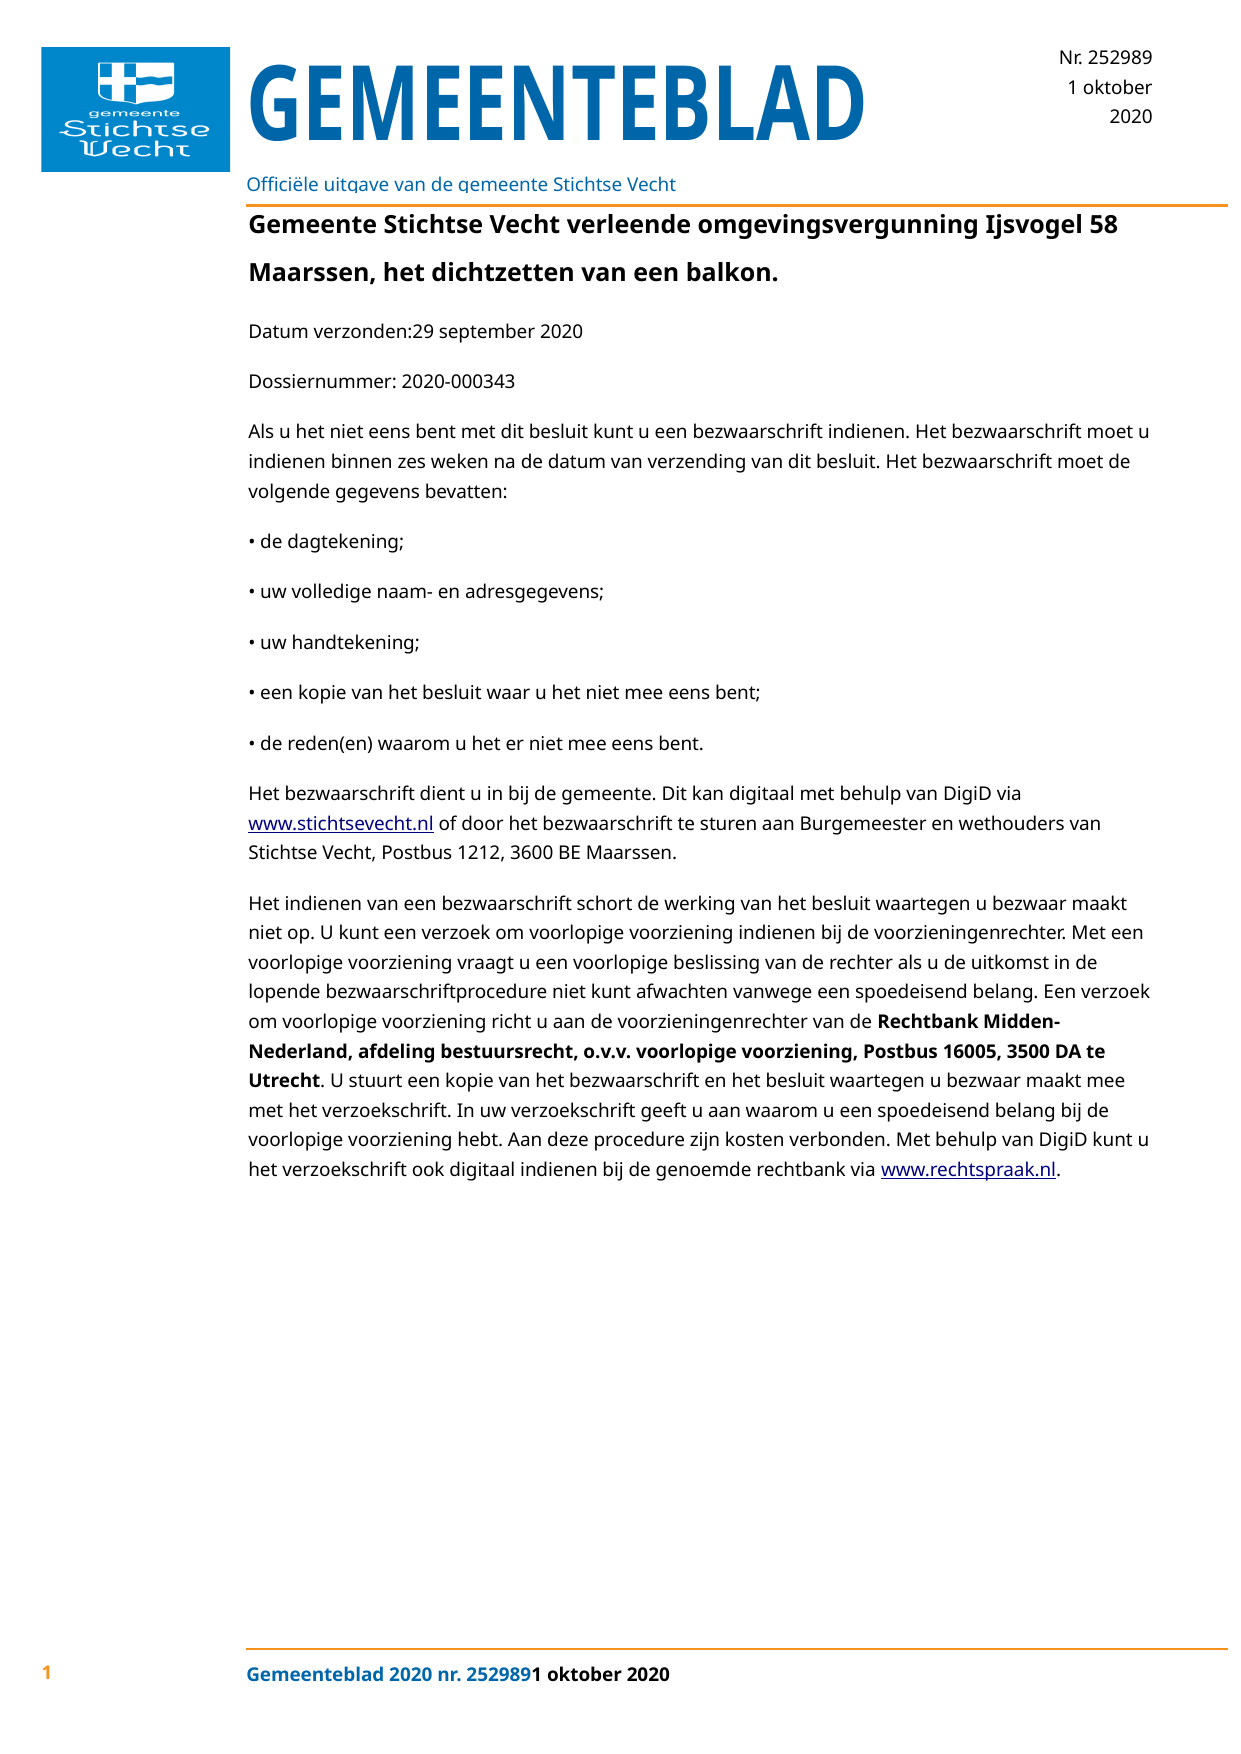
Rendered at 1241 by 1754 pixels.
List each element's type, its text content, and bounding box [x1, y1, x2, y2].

text Het indienen van een bezwaarschrift schort de werking van het besluit waartegen u bezwaar maakt niet op. U kunt een verzoek om voorlopige voorziening indienen bij de voorzieningenrechter. Met een voorlopige voorziening vraagt u een voorlopige beslissing van de rechter als u de uitkomst in de lopende bezwaarschriftprocedure niet kunt afwachten vanwege een spoedeisend belang. Een verzoek om voorlopige voorziening richt u aan de voorzieningenrechter van de Rechtbank Midden-Nederland, afdeling bestuursrecht, o.v.v. voorlopige voorziening, Postbus 16005, 3500 DA te Utrecht. U stuurt een kopie van het bezwaarschrift en het besluit waartegen u bezwaar maakt mee met het verzoekschrift. In uw verzoekschrift geeft u aan waarom u een spoedeisend belang bij de voorlopige voorziening hebt. Aan deze procedure zijn kosten verbonden. Met behulp van DigiD kunt u het verzoekschrift ook digitaal indienen bij de genoemde rechtbank via www.rechtspraak.nl. [248, 890, 1152, 1182]
text Het bezwaarschrift dient u in bij de gemeente. Dit kan digitaal met behulp van DigiD via www.stichtsevecht.nl of door het bezwaarschrift te sturen aan Burgemeester en wethouders van Stichtse Vecht, Postbus 1212, 3600 BE Maarssen. [248, 780, 1152, 865]
picture [99, 63, 135, 101]
text Datum verzonden:29 september 2020 [248, 318, 1152, 344]
text • de dagtekening; [248, 528, 1152, 554]
text • de reden(en) waarom u het er niet mee eens bent. [248, 730, 1152, 756]
text Gemeente Stichtse Vecht verleende omgevingsvergunning Ijsvogel 58 Maarssen, het dichtzetten van een balkon. [248, 207, 1152, 288]
picture [137, 63, 174, 103]
text • een kopie van het besluit waar u het niet mee eens bent; [248, 679, 1152, 705]
text • uw handtekening; [248, 629, 1152, 655]
text • uw volledige naam- en adresgegevens; [248, 579, 1152, 604]
text Als u het niet eens bent met dit besluit kunt u een bezwaarschrift indienen. Het bezwaarschrift moet u indienen binnen zes weken na de datum van verzending van dit besluit. Het bezwaarschrift moet de volgende gegevens bevatten: [248, 419, 1152, 504]
text Dossiernummer: 2020-000343 [248, 368, 1152, 394]
